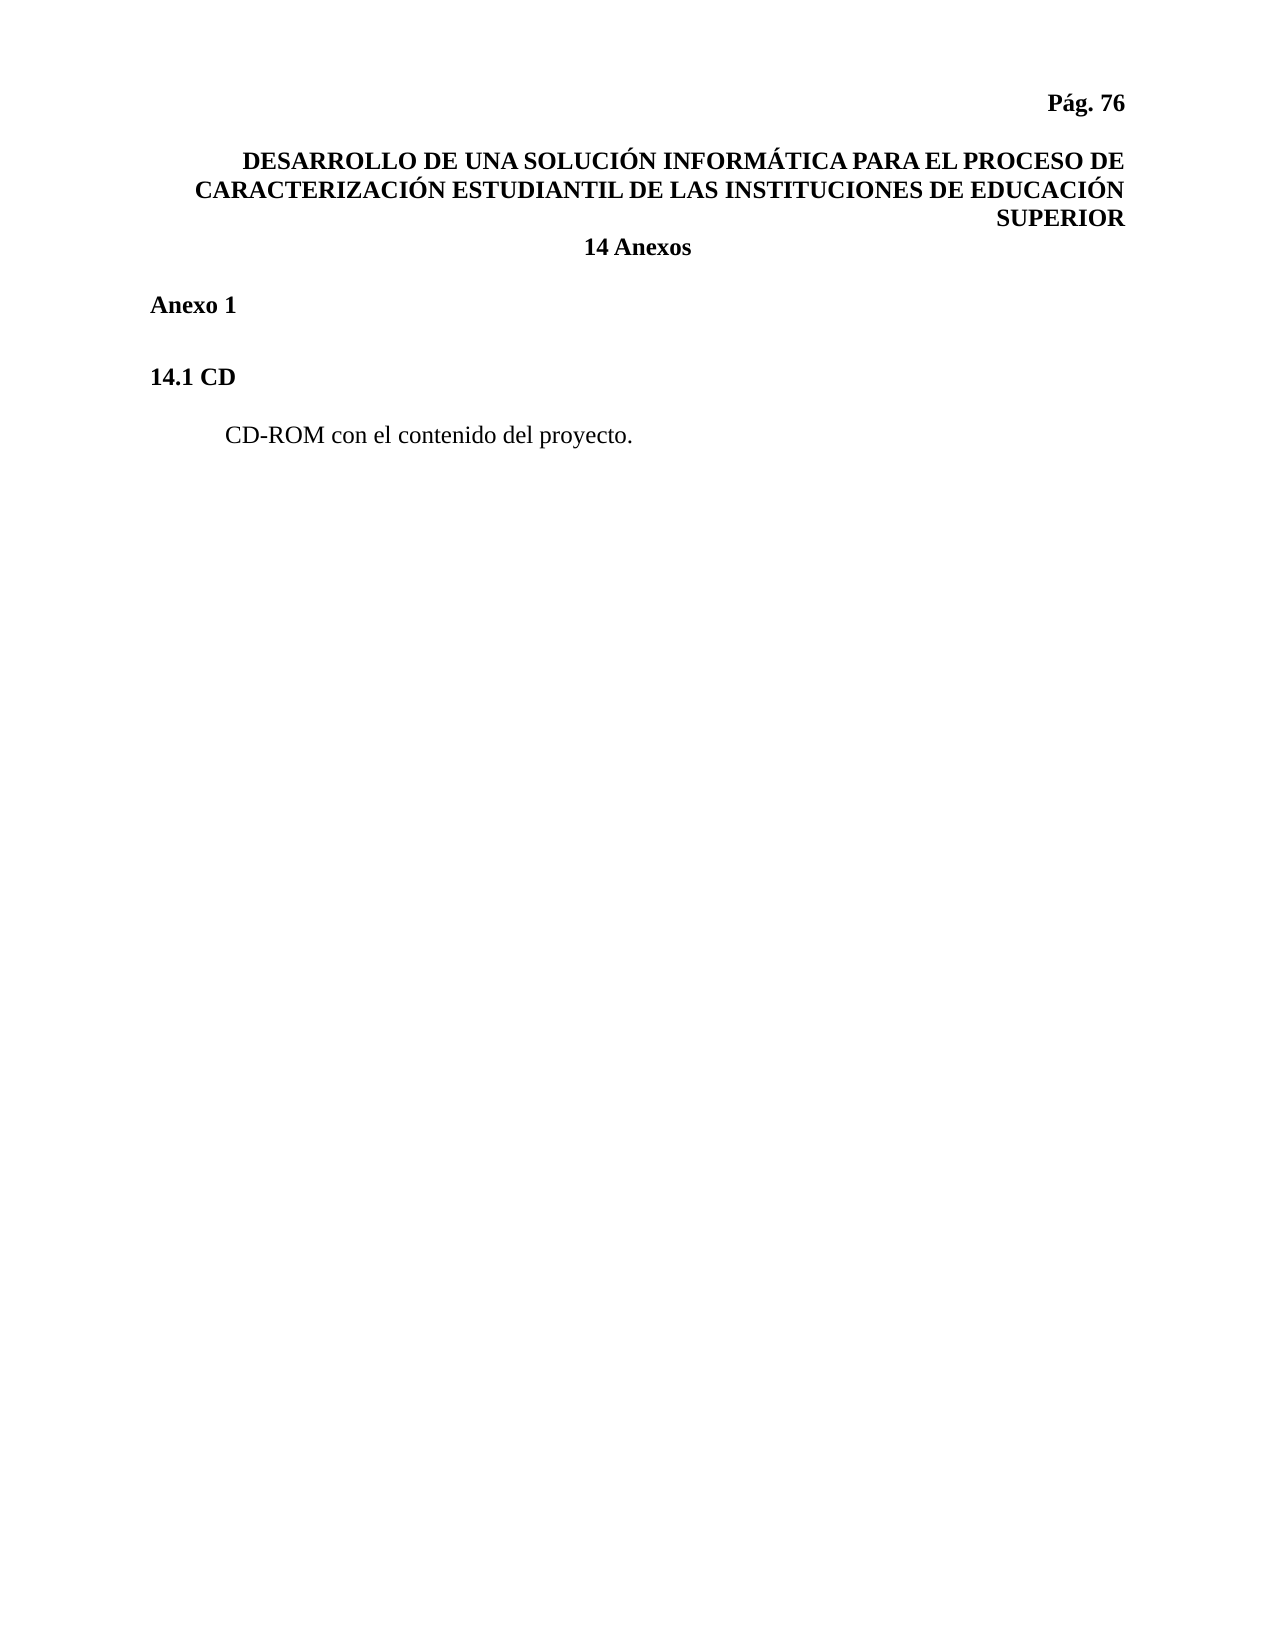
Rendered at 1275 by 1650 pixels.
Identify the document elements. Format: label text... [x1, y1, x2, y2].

subtitle 14 Anexos [150, 232, 1125, 261]
text Anexo 1 [150, 290, 1125, 318]
text CD-ROM con el contenido del proyecto. [150, 420, 1125, 449]
subtitle 14.1 CD [150, 362, 1125, 391]
